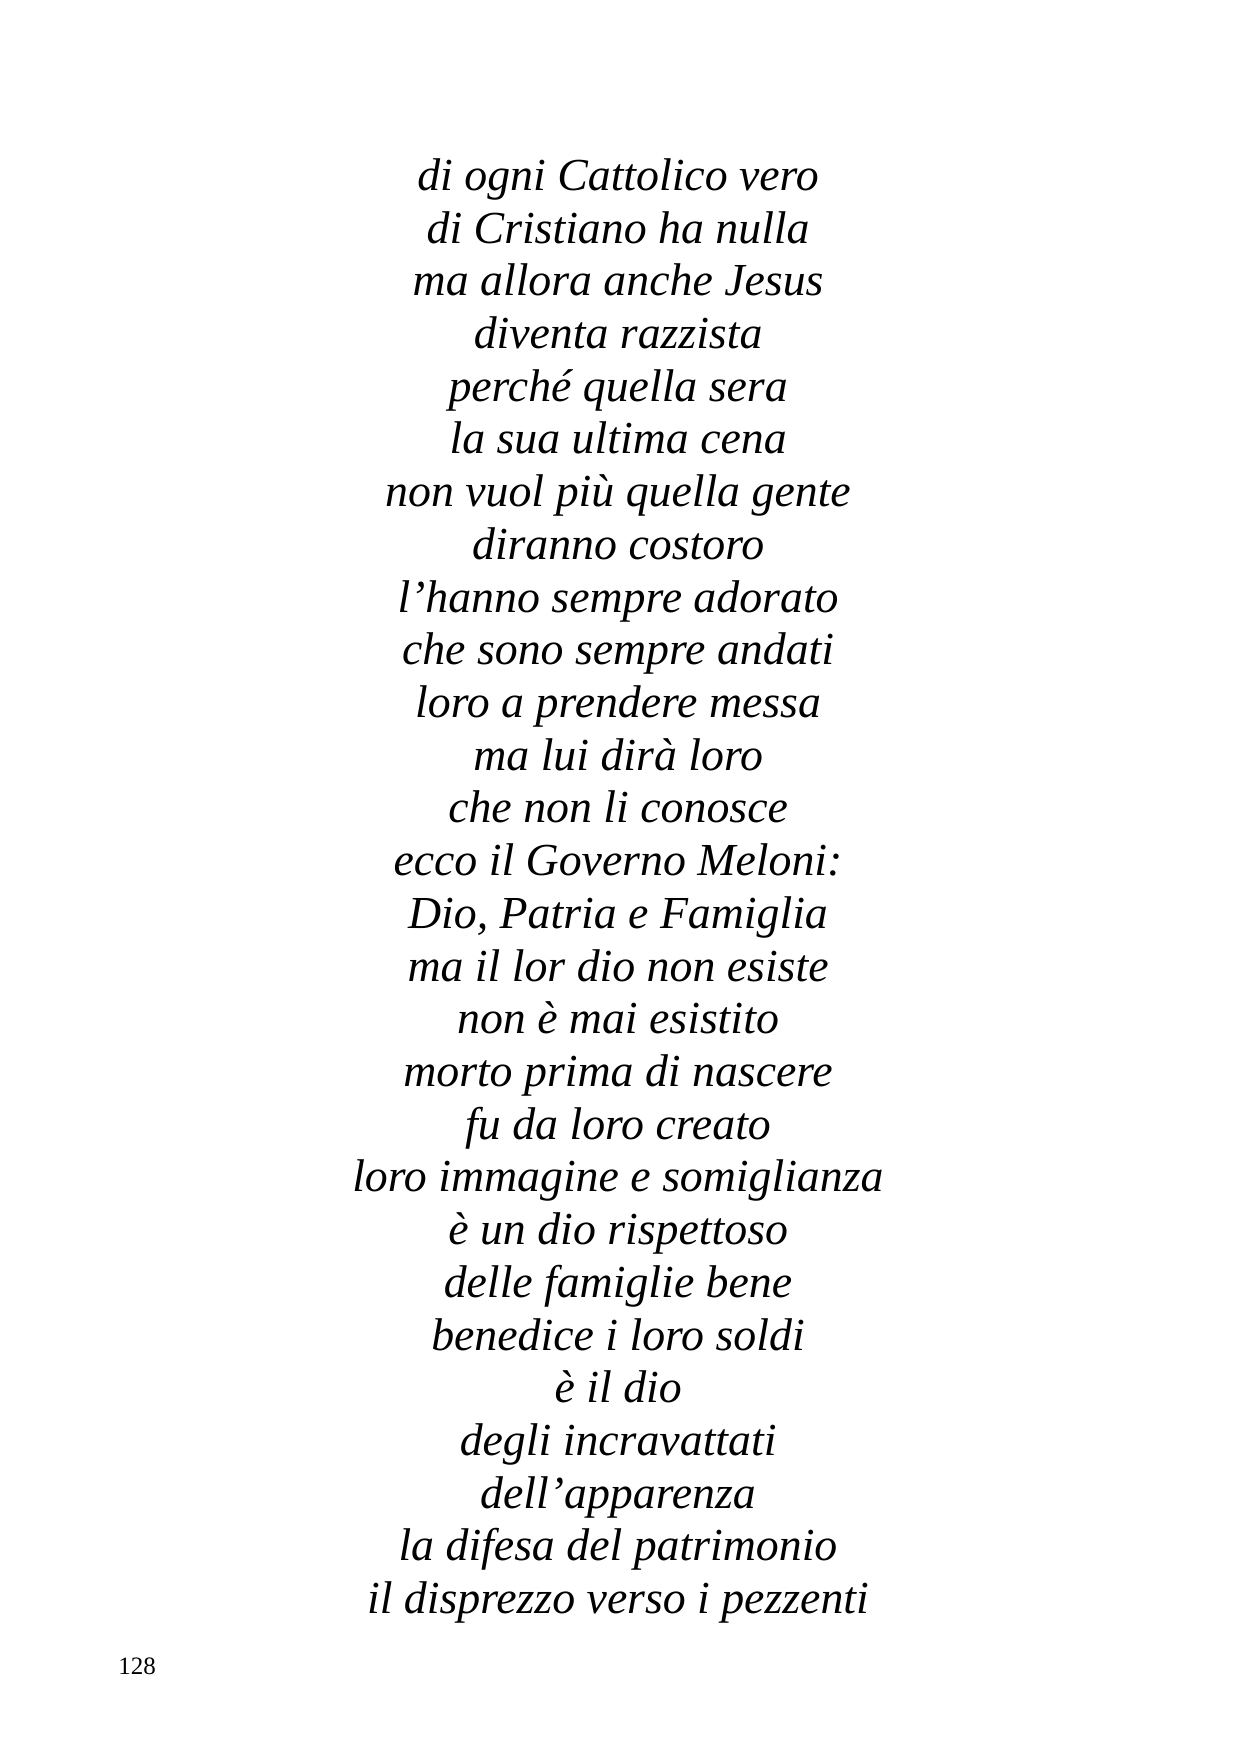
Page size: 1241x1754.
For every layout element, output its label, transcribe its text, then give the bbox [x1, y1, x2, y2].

text di ogni Cattolico vero [118, 148, 1122, 200]
text loro a prendere messa [118, 675, 1122, 727]
text ma il lor dio non esiste [118, 938, 1122, 991]
text ma allora anche Jesus [118, 253, 1122, 306]
text che non li conosce [118, 780, 1122, 833]
text Dio, Patria e Famiglia [118, 886, 1122, 938]
text non è mai esistito [118, 991, 1122, 1044]
text l’hanno sempre adorato [118, 569, 1122, 622]
text che sono sempre andati [118, 622, 1122, 675]
text perché quella sera [118, 358, 1122, 411]
text benedice i loro soldi [118, 1307, 1122, 1360]
text la difesa del patrimonio [118, 1518, 1122, 1571]
text fu da loro creato [118, 1096, 1122, 1149]
text morto prima di nascere [118, 1044, 1122, 1096]
text è un dio rispettoso [118, 1202, 1122, 1254]
text di Cristiano ha nulla [118, 200, 1122, 253]
text diventa razzista [118, 306, 1122, 358]
text non vuol più quella gente [118, 464, 1122, 517]
text ecco il Governo Meloni: [118, 833, 1122, 886]
text delle famiglie bene [118, 1254, 1122, 1307]
text il disprezzo verso i pezzenti [118, 1571, 1122, 1623]
text dell’apparenza [118, 1465, 1122, 1518]
text degli incravattati [118, 1413, 1122, 1465]
text è il dio [118, 1360, 1122, 1413]
text ma lui dirà loro [118, 727, 1122, 780]
text diranno costoro [118, 517, 1122, 569]
text loro immagine e somiglianza [118, 1149, 1122, 1202]
text la sua ultima cena [118, 411, 1122, 464]
